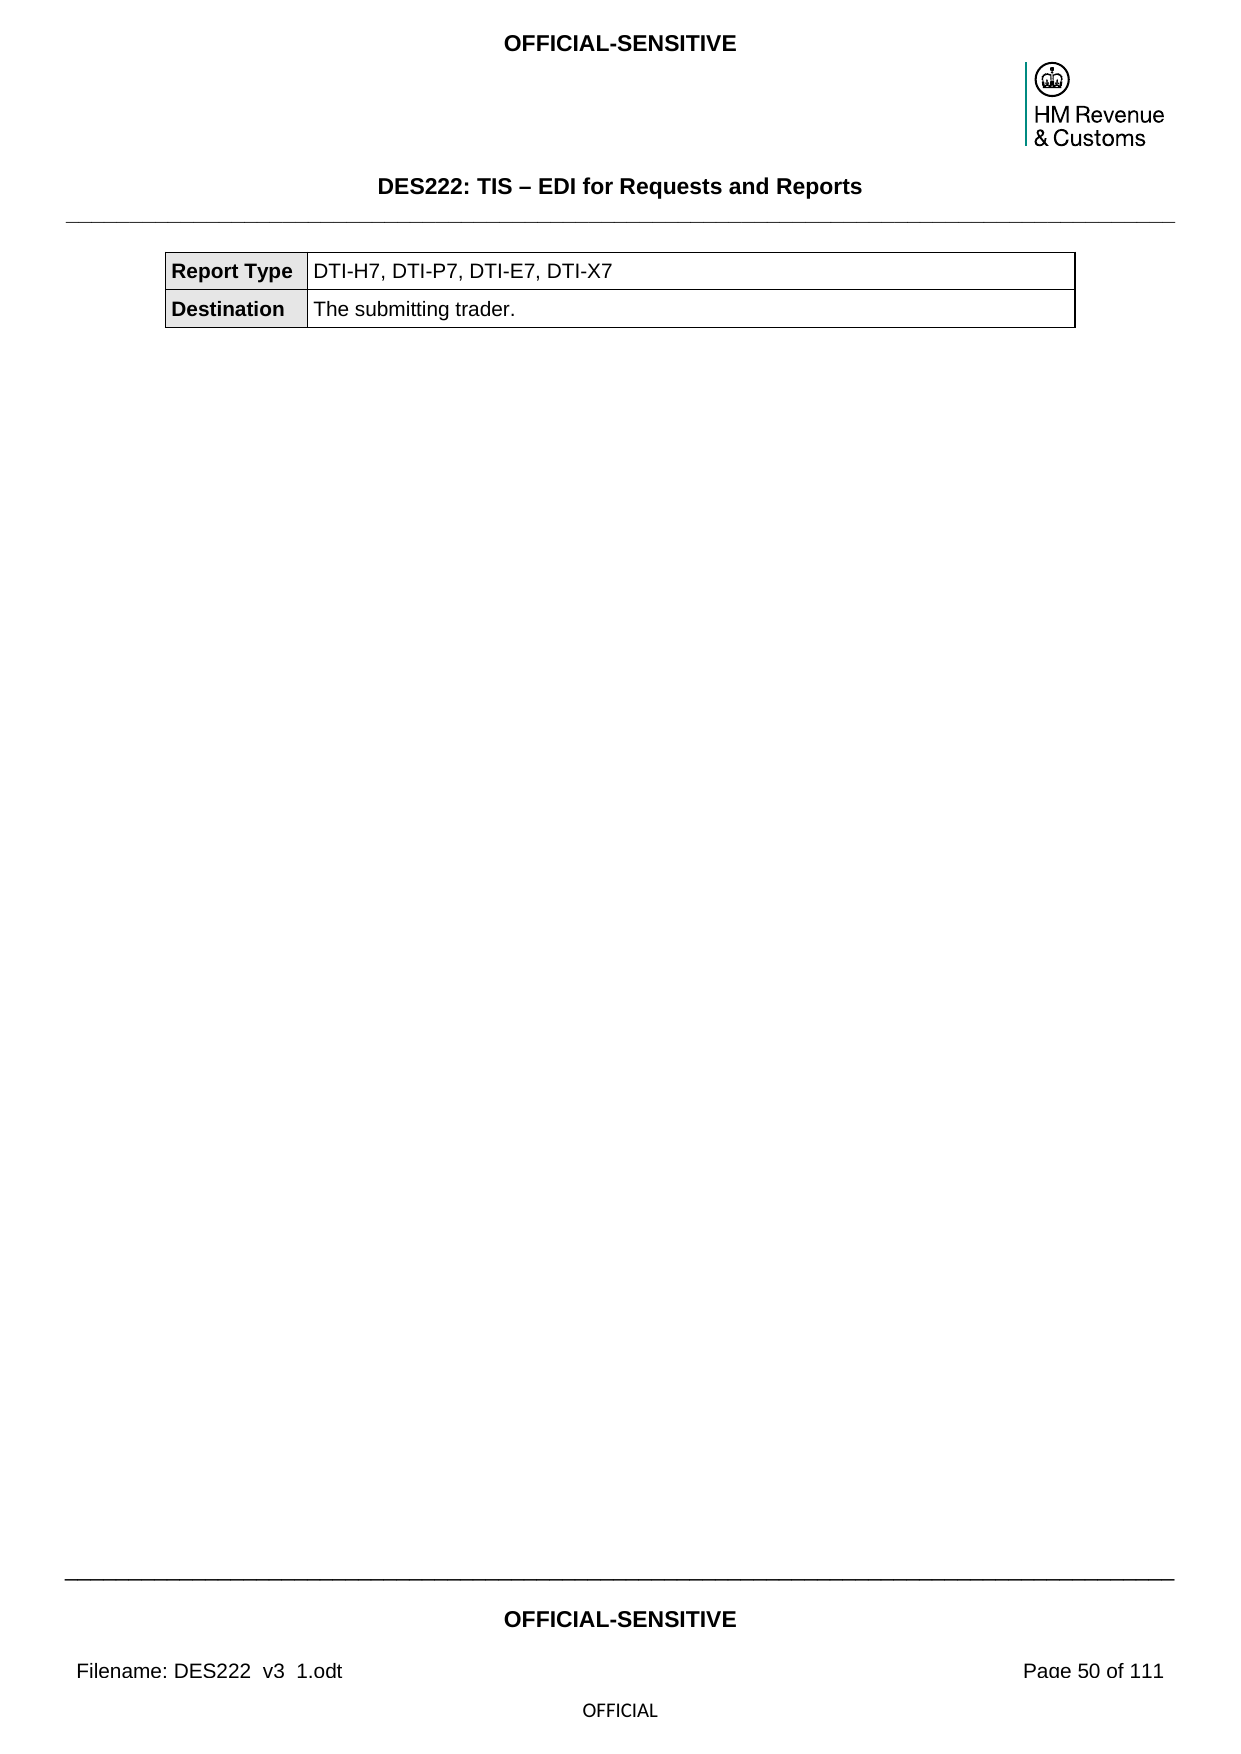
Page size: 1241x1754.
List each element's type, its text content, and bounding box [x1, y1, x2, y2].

table_cell Destination [166, 290, 307, 327]
table_cell Report Type [166, 253, 307, 289]
table_cell The submitting trader. [308, 290, 1074, 327]
table_cell DTI-H7, DTI-P7, DTI-E7, DTI-X7 [308, 253, 1074, 289]
